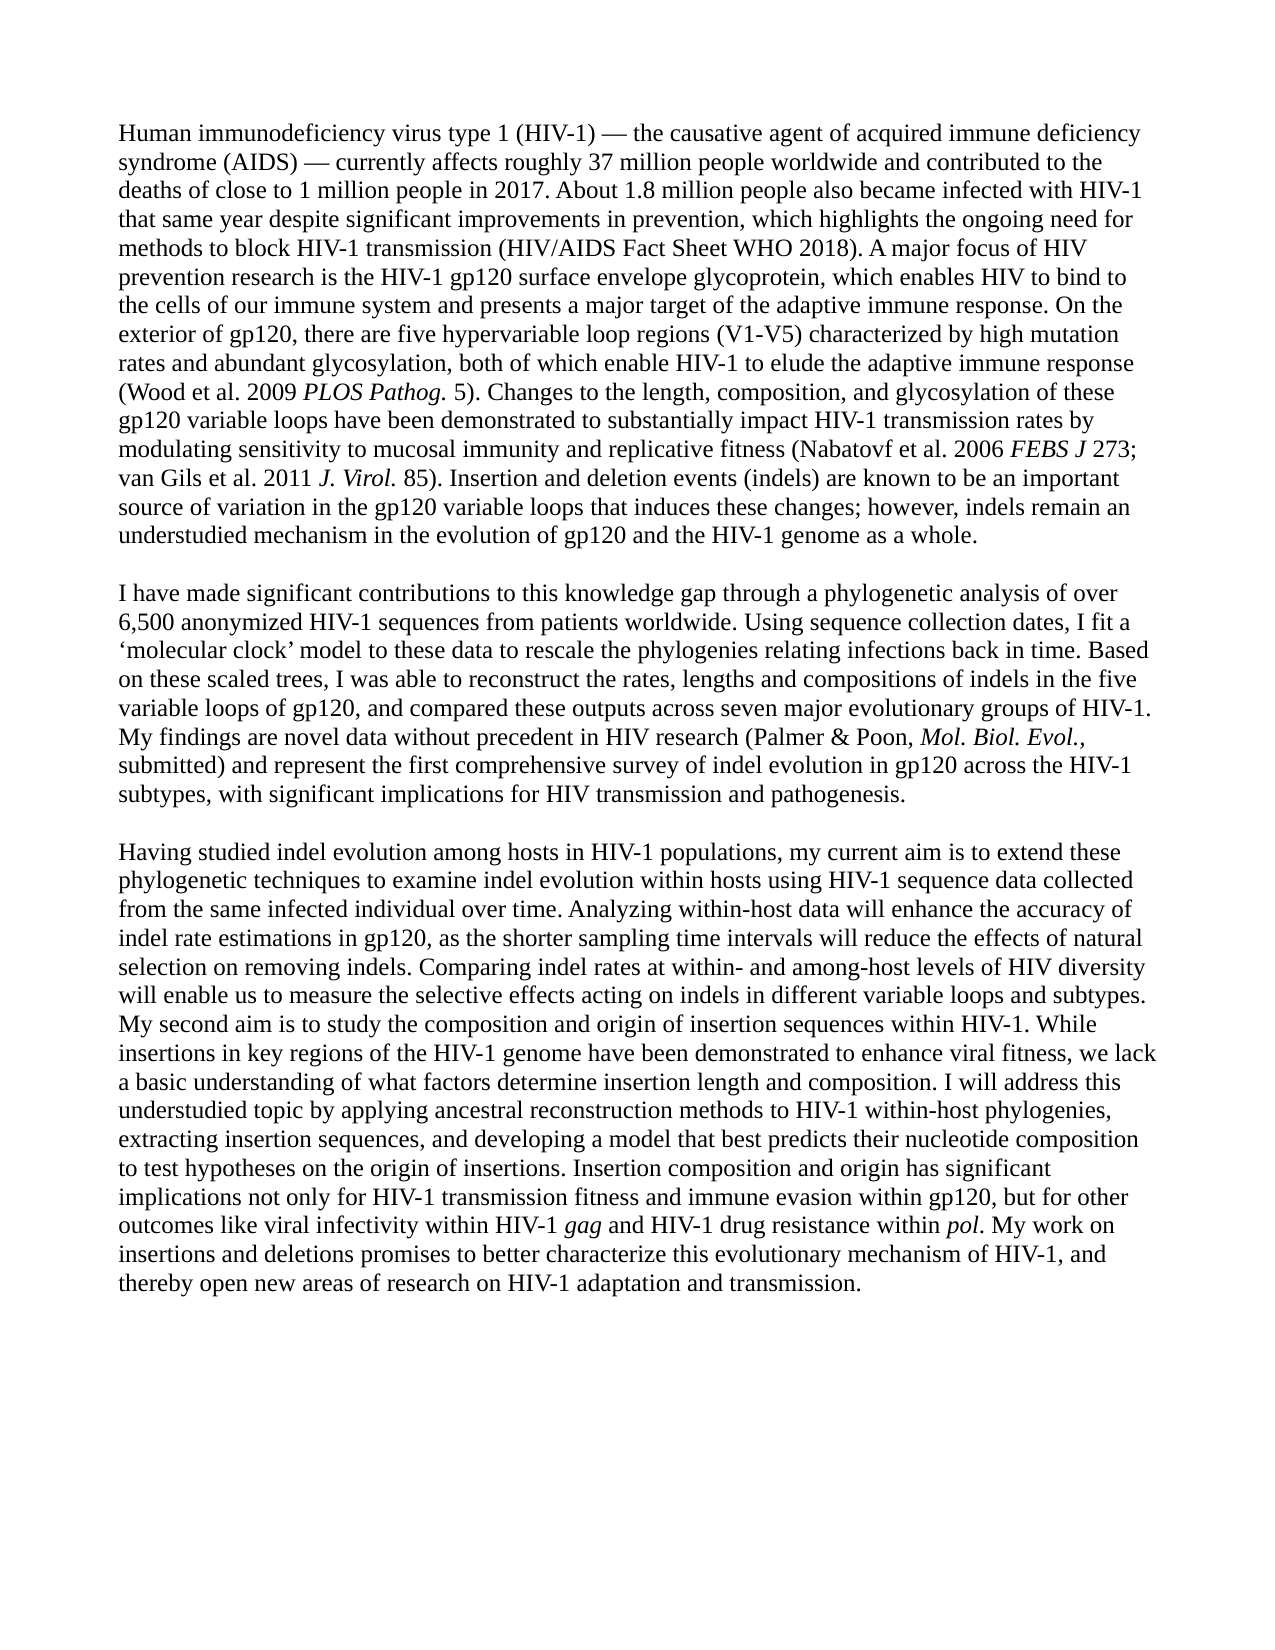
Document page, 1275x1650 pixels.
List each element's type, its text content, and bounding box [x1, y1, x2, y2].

text Having studied indel evolution among hosts in HIV-1 populations, my current aim is to extend these phylogenetic techniques to examine indel evolution within hosts using HIV-1 sequence data collected from the same infected individual over time. Analyzing within-host data will enhance the accuracy of indel rate estimations in gp120, as the shorter sampling time intervals will reduce the effects of natural selection on removing indels. Comparing indel rates at within- and among-host levels of HIV diversity will enable us to measure the selective effects acting on indels in different variable loops and subtypes. My second aim is to study the composition and origin of insertion sequences within HIV-1. While insertions in key regions of the HIV-1 genome have been demonstrated to enhance viral fitness, we lack a basic understanding of what factors determine insertion length and composition. I will address this understudied topic by applying ancestral reconstruction methods to HIV-1 within-host phylogenies, extracting insertion sequences, and developing a model that best predicts their nucleotide composition to test hypotheses on the origin of insertions. Insertion composition and origin has significant implications not only for HIV-1 transmission fitness and immune evasion within gp120, but for other outcomes like viral infectivity within HIV-1 gag and HIV-1 drug resistance within pol. My work on insertions and deletions promises to better characterize this evolutionary mechanism of HIV-1, and thereby open new areas of research on HIV-1 adaptation and transmission. [118, 837, 1157, 1297]
text I have made significant contributions to this knowledge gap through a phylogenetic analysis of over 6,500 anonymized HIV-1 sequences from patients worldwide. Using sequence collection dates, I fit a ‘molecular clock’ model to these data to rescale the phylogenies relating infections back in time. Based on these scaled trees, I was able to reconstruct the rates, lengths and compositions of indels in the five variable loops of gp120, and compared these outputs across seven major evolutionary groups of HIV-1. My findings are novel data without precedent in HIV research (Palmer & Poon, Mol. Biol. Evol., submitted) and represent the first comprehensive survey of indel evolution in gp120 across the HIV-1 subtypes, with significant implications for HIV transmission and pathogenesis. [118, 578, 1157, 808]
text Human immunodeficiency virus type 1 (HIV-1) — the causative agent of acquired immune deficiency [118, 118, 1157, 147]
text syndrome (AIDS) — currently affects roughly 37 million people worldwide and contributed to the deaths of close to 1 million people in 2017. About 1.8 million people also became infected with HIV-1 that same year despite significant improvements in prevention, which highlights the ongoing need for methods to block HIV-1 transmission (HIV/AIDS Fact Sheet WHO 2018). A major focus of HIV prevention research is the HIV-1 gp120 surface envelope glycoprotein, which enables HIV to bind to the cells of our immune system and presents a major target of the adaptive immune response. On the exterior of gp120, there are five hypervariable loop regions (V1-V5) characterized by high mutation rates and abundant glycosylation, both of which enable HIV-1 to elude the adaptive immune response (Wood et al. 2009 PLOS Pathog. 5). Changes to the length, composition, and glycosylation of these gp120 variable loops have been demonstrated to substantially impact HIV-1 transmission rates by modulating sensitivity to mucosal immunity and replicative fitness (Nabatovf et al. 2006 FEBS J 273; van Gils et al. 2011 J. Virol. 85). Insertion and deletion events (indels) are known to be an important source of variation in the gp120 variable loops that induces these changes; however, indels remain an understudied mechanism in the evolution of gp120 and the HIV-1 genome as a whole. [118, 147, 1157, 549]
